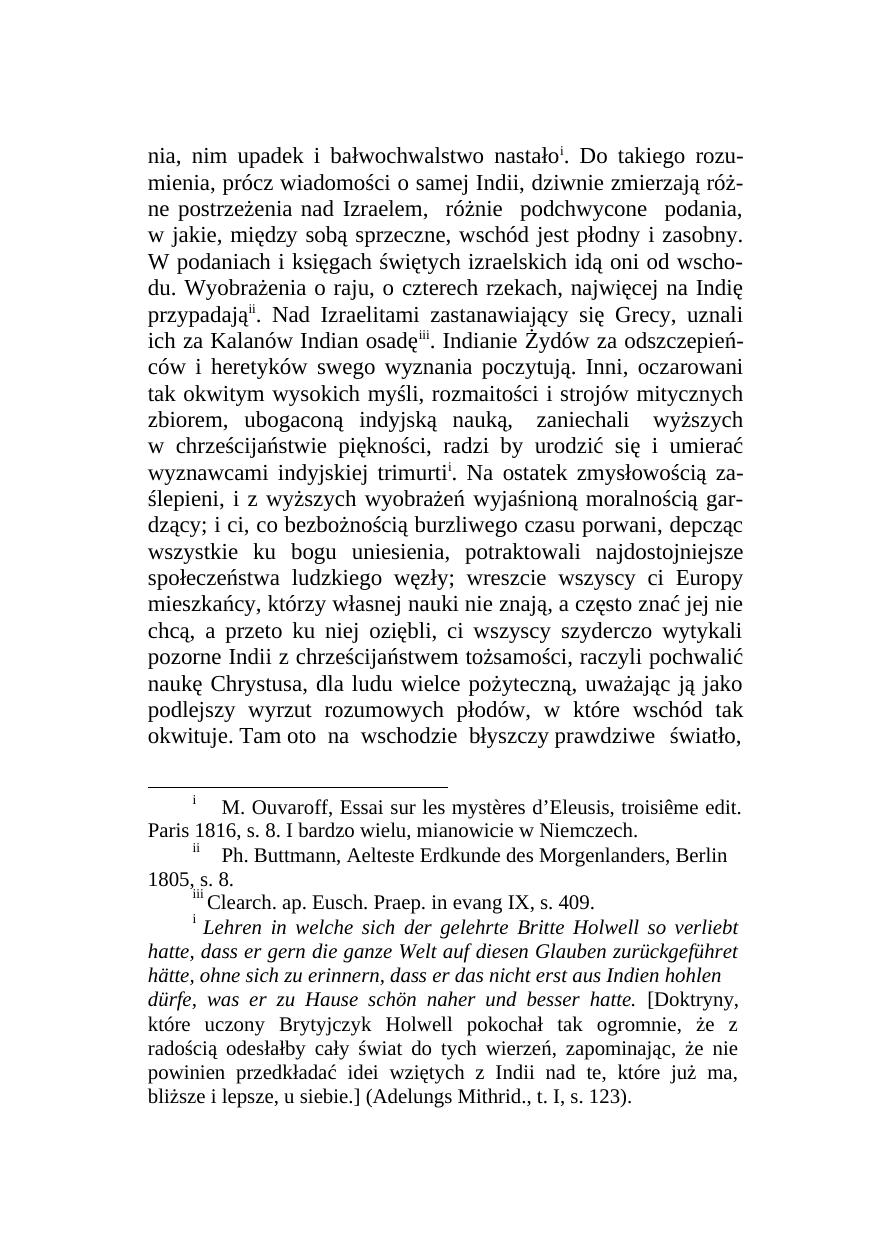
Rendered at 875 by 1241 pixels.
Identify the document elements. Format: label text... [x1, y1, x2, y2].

text iii Clearch. ap. Eusch. Praep. in evang IX, s. 409. [192, 891, 868, 914]
text dürfe, was er zu Hause schön naher und besser hatte. [Doktryny, które uczony Brytyjczyk Holwell pokochał tak ogromnie, że z radością odesłałby cały świat do tych wierzeń, zapominając, że nie powinien przedkładać idei wziętych z Indii nad te, które już ma, bliższe i lepsze, u siebie.] (Adelungs Mithrid., t. I, s. 123). [148, 987, 739, 1108]
text Paris 1816, s. 8. I bardzo wielu, mianowicie w Niemczech. [148, 819, 868, 842]
text i M. Ouvaroff, Essai sur les mystères d’Eleusis, troisiême edit. [192, 786, 868, 819]
text nia, nim upadek i bałwochwalstwo nastałoi. Do takiego rozu- mienia, prócz wiadomości o samej Indii, dziwnie zmierzają róż- ne postrzeżenia nad Izraelem, różnie podchwycone podania, w jakie, między sobą sprzeczne, wschód jest płodny i zasobny. W podaniach i księgach świętych izraelskich idą oni od wscho- du. Wyobrażenia o raju, o czterech rzekach, najwięcej na Indię przypadająii. Nad Izraelitami zastanawiający się Grecy, uznali ich za Kalanów Indian osadęiii. Indianie Żydów za odszczepień- ców i heretyków swego wyznania poczytują. Inni, oczarowani tak okwitym wysokich myśli, rozmaitości i strojów mitycznych zbiorem, ubogaconą indyjską nauką, zaniechali wyższych w chrześcijaństwie piękności, radzi by urodzić się i umierać wyznawcami indyjskiej trimurtii. Na ostatek zmysłowością za- ślepieni, i z wyższych wyobrażeń wyjaśnioną moralnością gar- dzący; i ci, co bezbożnością burzliwego czasu porwani, depcząc wszystkie ku bogu uniesienia, potraktowali najdostojniejsze społeczeństwa ludzkiego węzły; wreszcie wszyscy ci Europy mieszkańcy, którzy własnej nauki nie znają, a często znać jej nie chcą, a przeto ku niej oziębli, ci wszyscy szyderczo wytykali pozorne Indii z chrześcijaństwem tożsamości, raczyli pochwalić naukę Chrystusa, dla ludu wielce pożyteczną, uważając ją jako podlejszy wyrzut rozumowych płodów, w które wschód tak okwituje. Tam oto na wschodzie błyszczy prawdziwe światło, [148, 142, 744, 749]
text i Lehren in welche sich der gelehrte Britte Holwell so verliebt hatte, dass er gern die ganze Welt auf diesen Glauben zurückgeführet hätte, ohne sich zu erinnern, dass er das nicht erst aus Indien hohlen [148, 916, 739, 987]
text ii Ph. Buttmann, Aelteste Erdkunde des Morgenlanders, Berlin 1805, s. 8. [148, 844, 742, 891]
